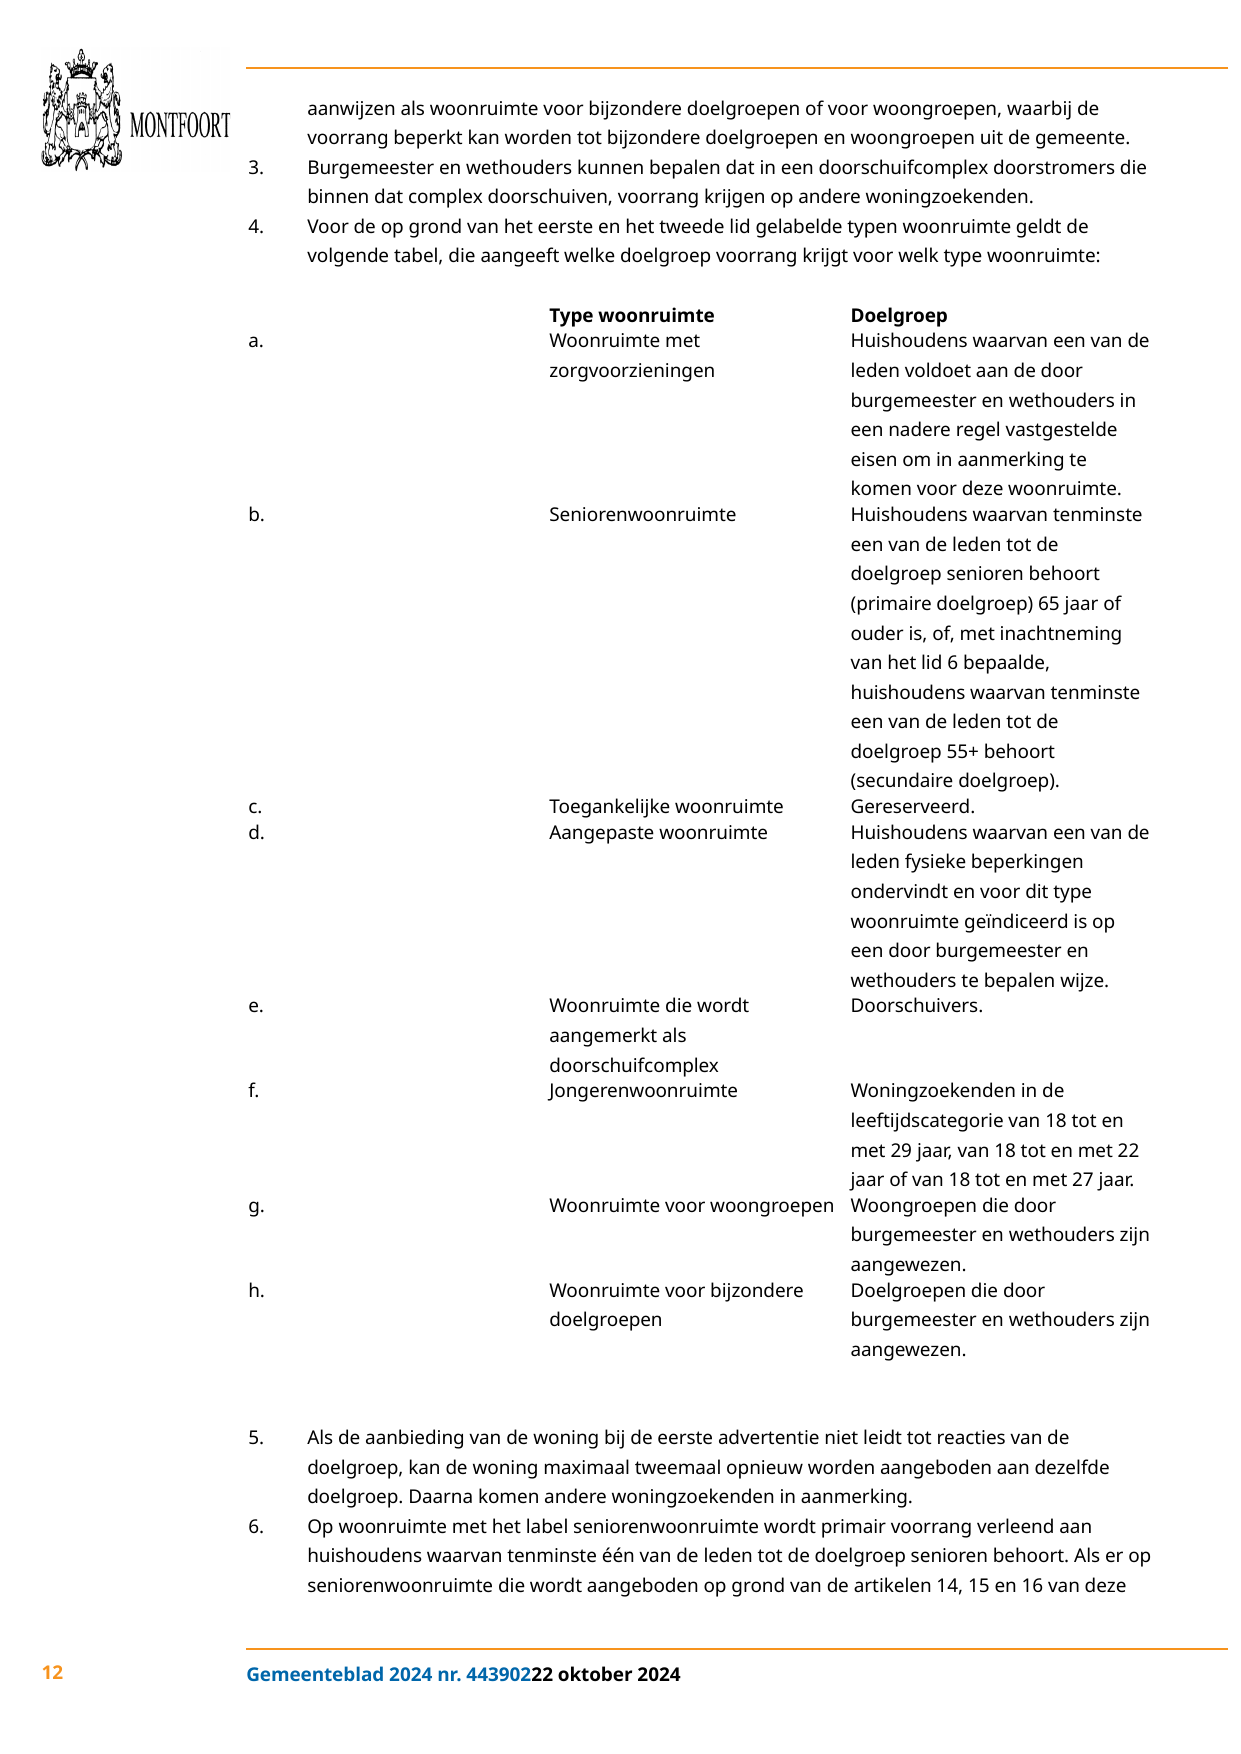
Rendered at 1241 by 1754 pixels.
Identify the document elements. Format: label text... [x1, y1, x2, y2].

table_cell c. [248, 793, 549, 819]
table_cell Huishoudens waarvan een van de leden voldoet aan de door burgemeester en wethouders in een nadere regel vastgestelde eisen om in aanmerking te komen voor deze woonruimte. [850, 328, 1152, 501]
table_cell d. [248, 819, 549, 993]
picture [41, 47, 231, 172]
table_cell Woonruimte die wordt aangemerkt als doorschuifcomplex [549, 993, 850, 1078]
table_header Type woonruimte [549, 302, 850, 328]
table_cell Woonruimte voor bijzondere doelgroepen [549, 1277, 850, 1362]
list Voor de op grond van het eerste en het tweede lid gelabelde typen woonruimte geldt de volgende tabel, die aangeeft welke doelgroep voorrang krijgt voor welk type woonruimte: [248, 213, 1152, 268]
table_cell b. [248, 501, 549, 793]
table_cell Woningzoekenden in de leeftijdscategorie van 18 tot en met 29 jaar, van 18 tot en met 22 jaar of van 18 tot en met 27 jaar. [850, 1078, 1152, 1192]
table_header Doelgroep [850, 302, 1152, 328]
table_cell g. [248, 1192, 549, 1277]
table_cell Gereserveerd. [850, 793, 1152, 819]
table_cell Toegankelijke woonruimte [549, 793, 850, 819]
table_cell Woonruimte voor woongroepen [549, 1192, 850, 1277]
list Als de aanbieding van de woning bij de eerste advertentie niet leidt tot reacties van de doelgroep, kan de woning maximaal tweemaal opnieuw worden aangeboden aan dezelfde doelgroep. Daarna komen andere woningzoekenden in aanmerking. [248, 1424, 1152, 1509]
table_cell a. [248, 328, 549, 501]
table_cell Doelgroepen die door burgemeester en wethouders zijn aangewezen. [850, 1277, 1152, 1362]
table_cell h. [248, 1277, 549, 1362]
table_cell Huishoudens waarvan een van de leden fysieke beperkingen ondervindt en voor dit type woonruimte geïndiceerd is op een door burgemeester en wethouders te bepalen wijze. [850, 819, 1152, 993]
table_cell Huishoudens waarvan tenminste een van de leden tot de doelgroep senioren behoort (primaire doelgroep) 65 jaar of ouder is, of, met inachtneming van het lid 6 bepaalde, huishoudens waarvan tenminste een van de leden tot de doelgroep 55+ behoort (secundaire doelgroep). [850, 501, 1152, 793]
table_cell Aangepaste woonruimte [549, 819, 850, 993]
table_cell Jongerenwoonruimte [549, 1078, 850, 1192]
list aanwijzen als woonruimte voor bijzondere doelgroepen of voor woongroepen, waarbij de voorrang beperkt kan worden tot bijzondere doelgroepen en woongroepen uit de gemeente. [248, 95, 1152, 150]
table_header [248, 302, 549, 328]
table_cell Woonruimte met zorgvoorzieningen [549, 328, 850, 501]
table_cell Doorschuivers. [850, 993, 1152, 1078]
table_cell Woongroepen die door burgemeester en wethouders zijn aangewezen. [850, 1192, 1152, 1277]
table_cell e. [248, 993, 549, 1078]
table_cell Seniorenwoonruimte [549, 501, 850, 793]
list Op woonruimte met het label seniorenwoonruimte wordt primair voorrang verleend aan huishoudens waarvan tenminste één van de leden tot de doelgroep senioren behoort. Als er op seniorenwoonruimte die wordt aangeboden op grond van de artikelen 14, 15 en 16 van deze [248, 1513, 1152, 1598]
table_cell f. [248, 1078, 549, 1192]
list Burgemeester en wethouders kunnen bepalen dat in een doorschuifcomplex doorstromers die binnen dat complex doorschuiven, voorrang krijgen op andere woningzoekenden. [248, 154, 1152, 209]
